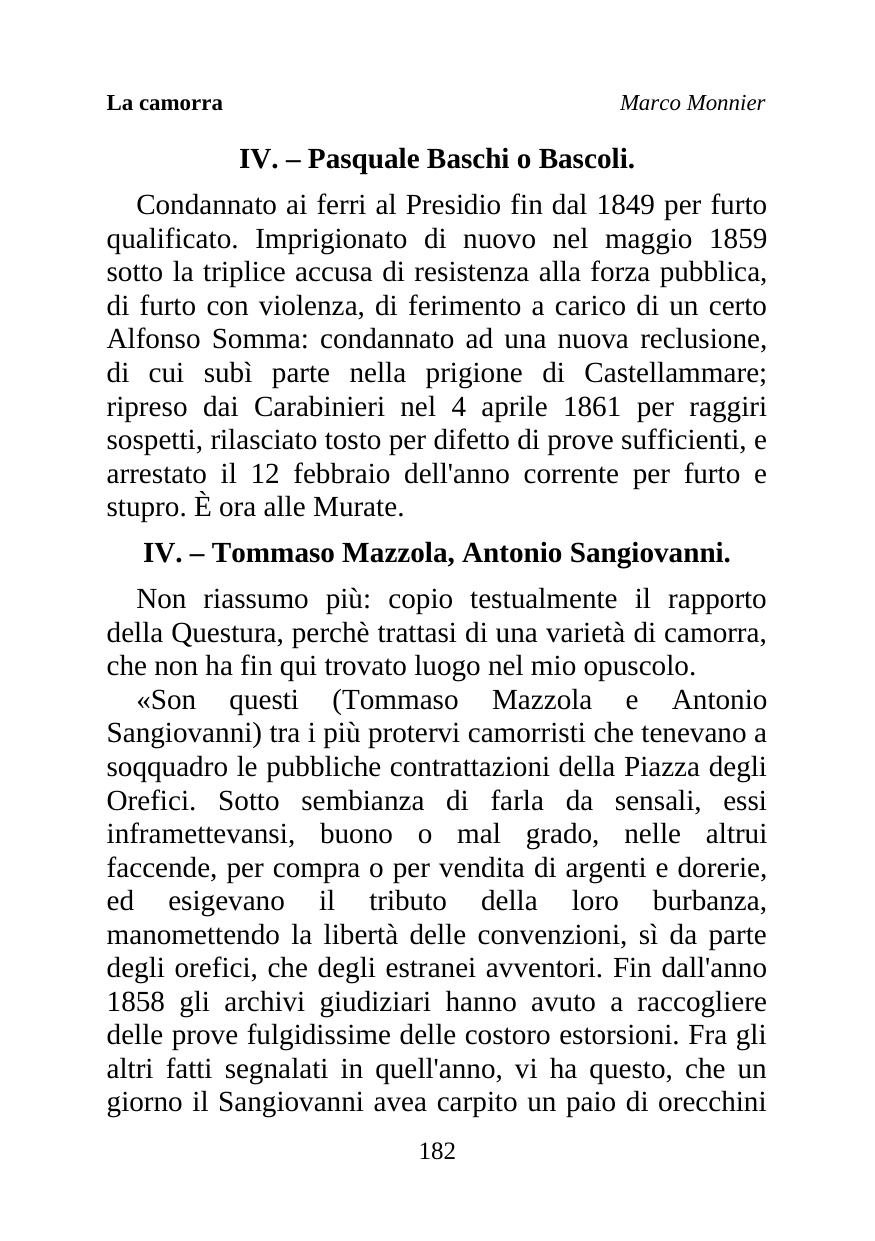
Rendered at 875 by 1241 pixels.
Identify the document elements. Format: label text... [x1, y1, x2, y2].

subtitle IV. – Pasquale Baschi o Bascoli. [106, 141, 768, 175]
text «Son questi (Tommaso Mazzola e Antonio Sangiovanni) tra i più protervi camorristi che tenevano a soqquadro le pubbliche contrattazioni della Piazza degli Orefici. Sotto sembianza di farla da sensali, essi inframettevansi, buono o mal grado, nelle altrui faccende, per compra o per vendita di argenti e dorerie, ed esigevano il tributo della loro burbanza, manomettendo la libertà delle convenzioni, sì da parte degli orefici, che degli estranei avventori. Fin dall'anno 1858 gli archivi giudiziari hanno avuto a raccogliere delle prove fulgidissime delle costoro estorsioni. Fra gli altri fatti segnalati in quell'anno, vi ha questo, che un giorno il Sangiovanni avea carpito un paio di orecchini [106, 682, 768, 1118]
subtitle IV. – Tommaso Mazzola, Antonio Sangiovanni. [106, 535, 768, 569]
text Condannato ai ferri al Presidio fin dal 1849 per furto qualificato. Imprigionato di nuovo nel maggio 1859 sotto la triplice accusa di resistenza alla forza pubblica, di furto con violenza, di ferimento a carico di un certo Alfonso Somma: condannato ad una nuova reclusione, di cui subì parte nella prigione di Castellammare; ripreso dai Carabinieri nel 4 aprile 1861 per raggiri sospetti, rilasciato tosto per difetto di prove sufficienti, e arrestato il 12 febbraio dell'anno corrente per furto e stupro. È ora alle Murate. [106, 187, 768, 523]
text Non riassumo più: copio testualmente il rapporto della Questura, perchè trattasi di una varietà di camorra, che non ha fin qui trovato luogo nel mio opuscolo. [106, 581, 768, 682]
